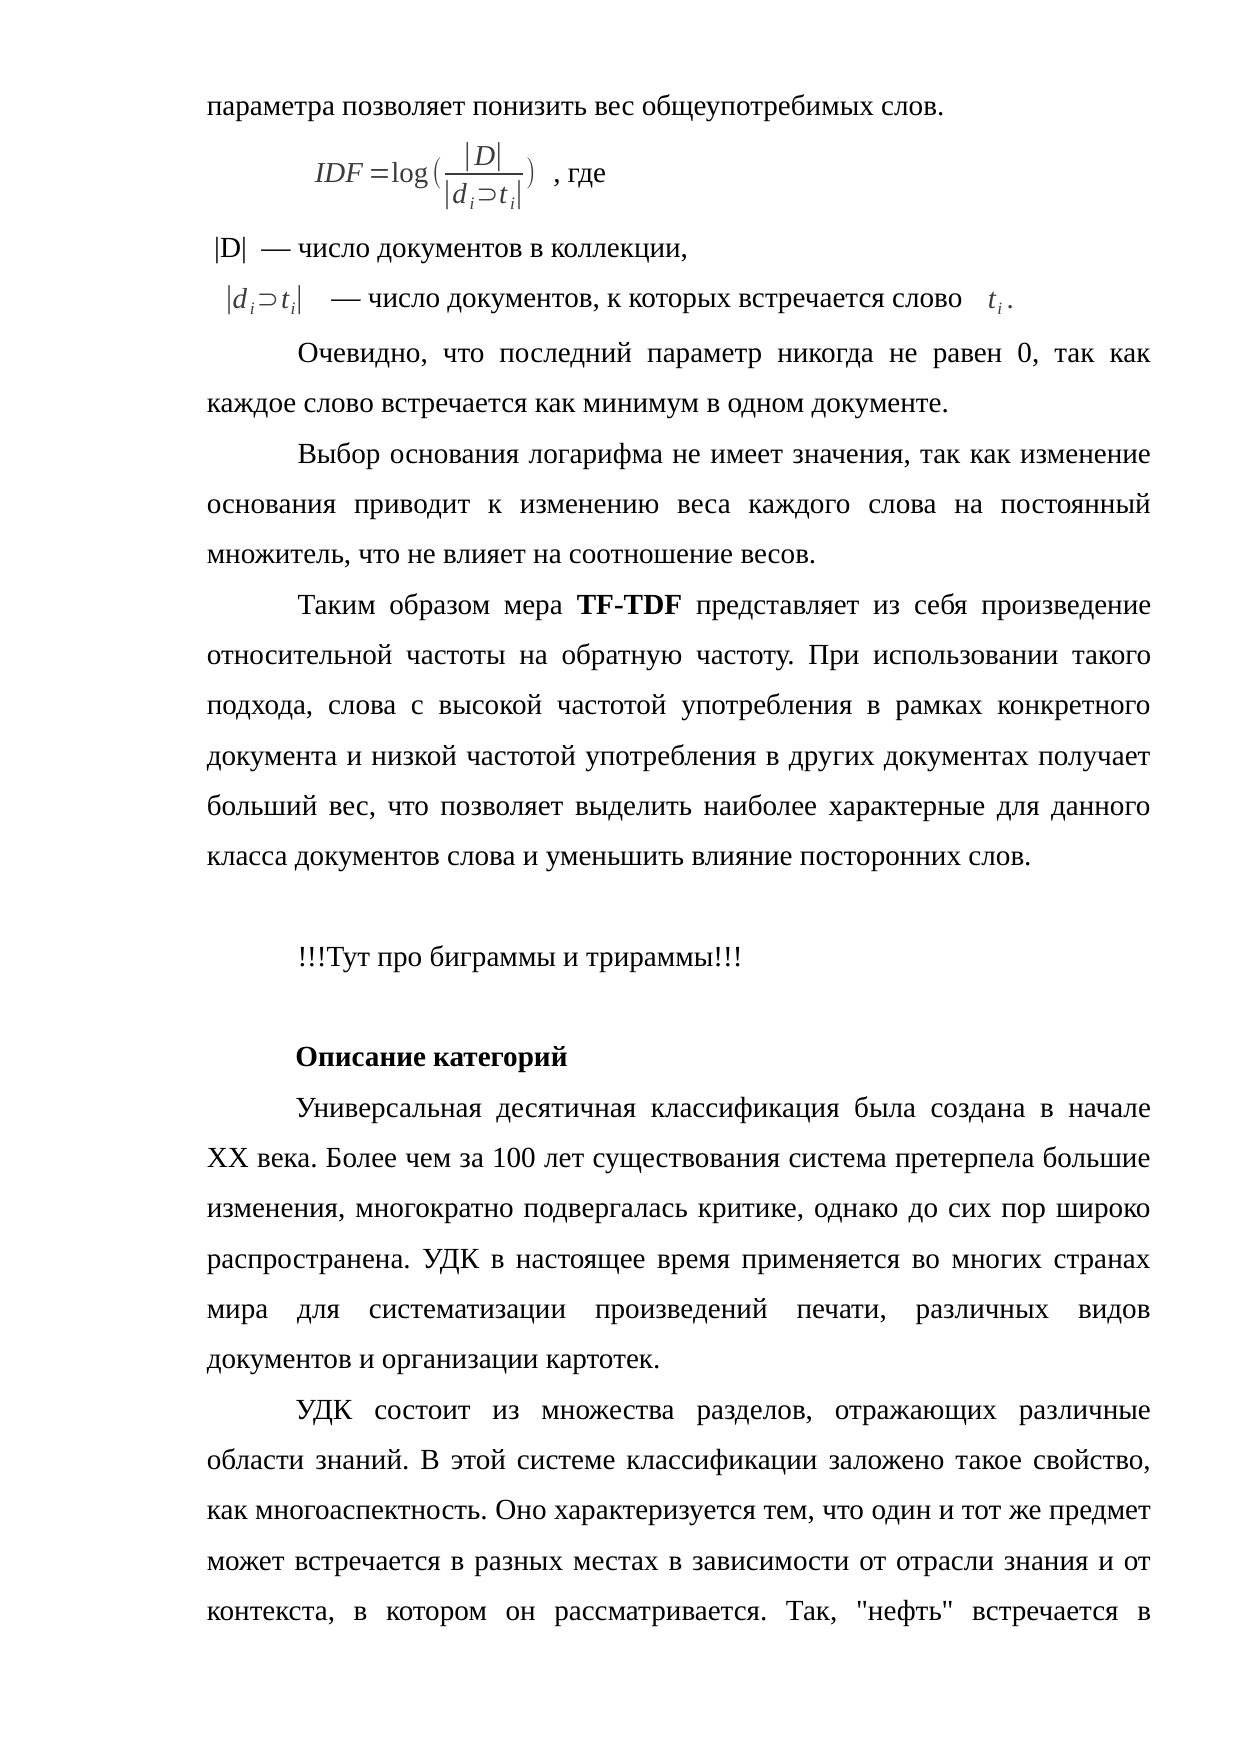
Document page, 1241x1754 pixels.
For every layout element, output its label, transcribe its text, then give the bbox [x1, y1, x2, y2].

text Таким образом мера TF-TDF представляет из себя произведение относительной частоты на обратную частоту. При использовании такого подхода, слова с высокой частотой употребления в рамках конкретного документа и низкой частотой употребления в других документах получает больший вес, что позволяет выделить наиболее характерные для данного класса документов слова и уменьшить влияние посторонних слов. [207, 587, 1152, 872]
text , где [207, 139, 1152, 213]
text |D| — число документов в коллекции, [207, 230, 1152, 264]
text !!!Тут про биграммы и трираммы!!! [207, 939, 1152, 972]
text Универсальная десятичная классификация была создана в начале XX века. Более чем за 100 лет существования система претерпела большие изменения, многократно подвергалась критике, однако до сих пор широко распространена. УДК в настоящее время применяется во многих странах мира для систематизации произведений печати, различных видов документов и организации картотек. [207, 1090, 1152, 1375]
text УДК состоит из множества разделов, отражающих различные области знаний. В этой системе классификации заложено такое свойство, как многоаспектность. Оно характеризуется тем, что один и тот же предмет может встречается в разных местах в зависимости от отрасли знания и от контекста, в котором он рассматривается. Так, "нефть" встречается в [207, 1392, 1152, 1627]
text Выбор основания логарифма не имеет значения, так как изменение основания приводит к изменению веса каждого слова на постоянный множитель, что не влияет на соотношение весов. [207, 436, 1152, 570]
text Очевидно, что последний параметр никогда не равен 0, так как каждое слово встречается как минимум в одном документе. [207, 335, 1152, 419]
subtitle Описание категорий [207, 1039, 1152, 1073]
text параметра позволяет понизить вес общеупотребимых слов. [207, 88, 1152, 122]
text — число документов, к которых встречается слово [205, 280, 1152, 318]
